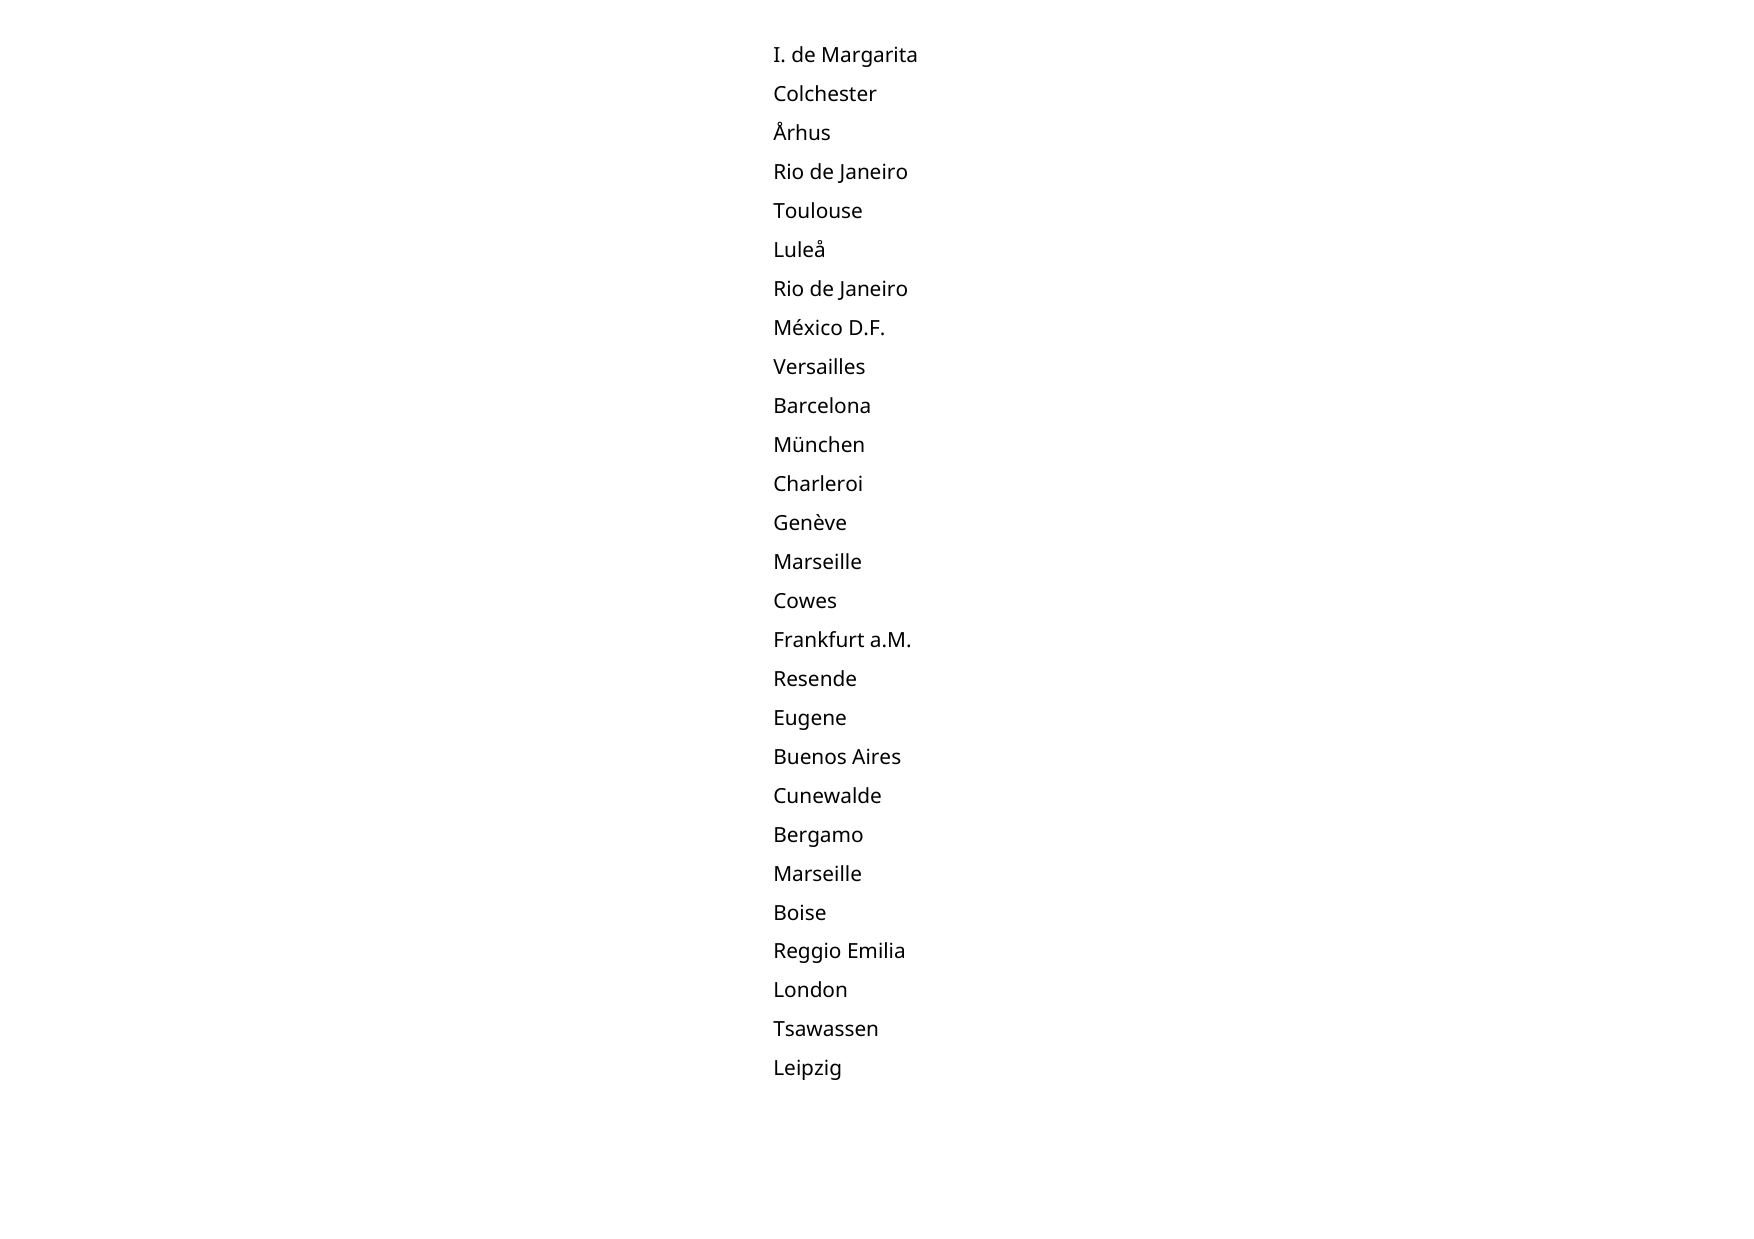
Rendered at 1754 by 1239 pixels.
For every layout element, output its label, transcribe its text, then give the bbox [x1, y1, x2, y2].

table_cell [980, 274, 1753, 304]
table_cell Toulouse [773, 196, 980, 226]
table_cell [0, 976, 773, 1006]
table_cell [0, 811, 1753, 820]
table_cell Marseille [773, 859, 980, 889]
table_cell [980, 158, 1753, 187]
table_cell [980, 976, 1753, 1006]
table_cell [0, 235, 773, 265]
table_cell [0, 304, 1753, 313]
table_cell Eugene [773, 703, 980, 733]
table_cell Colchester [773, 80, 980, 109]
table_cell [0, 625, 773, 655]
table_cell [0, 781, 773, 811]
table_cell Charleroi [773, 469, 980, 499]
table_cell München [773, 430, 980, 460]
table_cell Boise [773, 898, 980, 928]
table_cell Luleå [773, 235, 980, 265]
table_cell [0, 391, 773, 421]
table_cell Marseille [773, 547, 980, 577]
table_cell [0, 119, 773, 148]
table_cell [0, 664, 773, 694]
table_cell [0, 265, 1753, 274]
table_cell [980, 119, 1753, 148]
table_cell [0, 352, 773, 382]
table_cell [0, 196, 773, 226]
table_cell [980, 937, 1753, 967]
table_cell [0, 430, 773, 460]
table_cell [0, 274, 773, 304]
table_cell Tsawassen [773, 1015, 980, 1044]
table_cell [980, 1015, 1753, 1044]
table_cell [980, 703, 1753, 733]
table_cell [980, 859, 1753, 889]
table_cell [0, 1045, 1753, 1053]
table_cell Leipzig [773, 1054, 980, 1083]
table_cell Århus [773, 119, 980, 148]
table_cell [0, 1054, 773, 1083]
table_cell Versailles [773, 352, 980, 382]
table_cell [0, 547, 773, 577]
table_cell [0, 1015, 773, 1044]
table_cell [980, 547, 1753, 577]
table_cell I. de Margarita [773, 41, 980, 71]
table_cell [980, 196, 1753, 226]
table_cell [980, 313, 1753, 343]
table_cell [0, 742, 773, 772]
table_cell [980, 41, 1753, 71]
table_cell [980, 391, 1753, 421]
table_header [0, 0, 1753, 41]
table_cell [0, 898, 773, 928]
table_cell London [773, 976, 980, 1006]
table_cell [0, 694, 1753, 703]
table_cell [0, 382, 1753, 391]
table_cell [0, 586, 773, 616]
table_cell [0, 655, 1753, 664]
table_cell [980, 235, 1753, 265]
table_cell [0, 577, 1753, 586]
table_cell [0, 967, 1753, 976]
table_cell [0, 508, 773, 538]
table_cell Cunewalde [773, 781, 980, 811]
table_cell [0, 937, 773, 967]
table_cell Resende [773, 664, 980, 694]
table_cell [980, 742, 1753, 772]
table_cell Genève [773, 508, 980, 538]
table_cell [0, 703, 773, 733]
table_cell [0, 188, 1753, 196]
table_cell [980, 664, 1753, 694]
table_cell Barcelona [773, 391, 980, 421]
table_cell [980, 469, 1753, 499]
table_cell [0, 859, 773, 889]
table_cell [0, 820, 773, 850]
table_cell [0, 538, 1753, 547]
table_cell [980, 781, 1753, 811]
table_cell [980, 508, 1753, 538]
table_cell [0, 928, 1753, 937]
table_cell [0, 110, 1753, 118]
table_cell [980, 430, 1753, 460]
table_cell [980, 1054, 1753, 1083]
table_cell Cowes [773, 586, 980, 616]
table_cell [0, 469, 773, 499]
table_cell [0, 1006, 1753, 1014]
table_cell [0, 850, 1753, 859]
table_cell [980, 80, 1753, 109]
table_cell Bergamo [773, 820, 980, 850]
table_cell [0, 499, 1753, 508]
table_cell [0, 460, 1753, 469]
table_cell Rio de Janeiro [773, 274, 980, 304]
table_cell México D.F. [773, 313, 980, 343]
table_cell [0, 158, 773, 187]
table_cell [0, 41, 773, 71]
table_cell [0, 71, 1753, 79]
table_cell [0, 889, 1753, 898]
table_cell [0, 226, 1753, 235]
table_cell [0, 80, 773, 109]
table_cell [0, 343, 1753, 352]
table_cell [980, 898, 1753, 928]
table_cell [980, 352, 1753, 382]
table_cell [980, 586, 1753, 616]
table_cell Buenos Aires [773, 742, 980, 772]
table_cell [0, 616, 1753, 625]
table_cell Rio de Janeiro [773, 158, 980, 187]
table_cell [0, 313, 773, 343]
table_cell [0, 421, 1753, 430]
table_cell [0, 149, 1753, 157]
table_cell [980, 625, 1753, 655]
table_cell [980, 820, 1753, 850]
table_cell Reggio Emilia [773, 937, 980, 967]
table_cell [0, 772, 1753, 781]
table_cell Frankfurt a.M. [773, 625, 980, 655]
table_cell [0, 733, 1753, 742]
